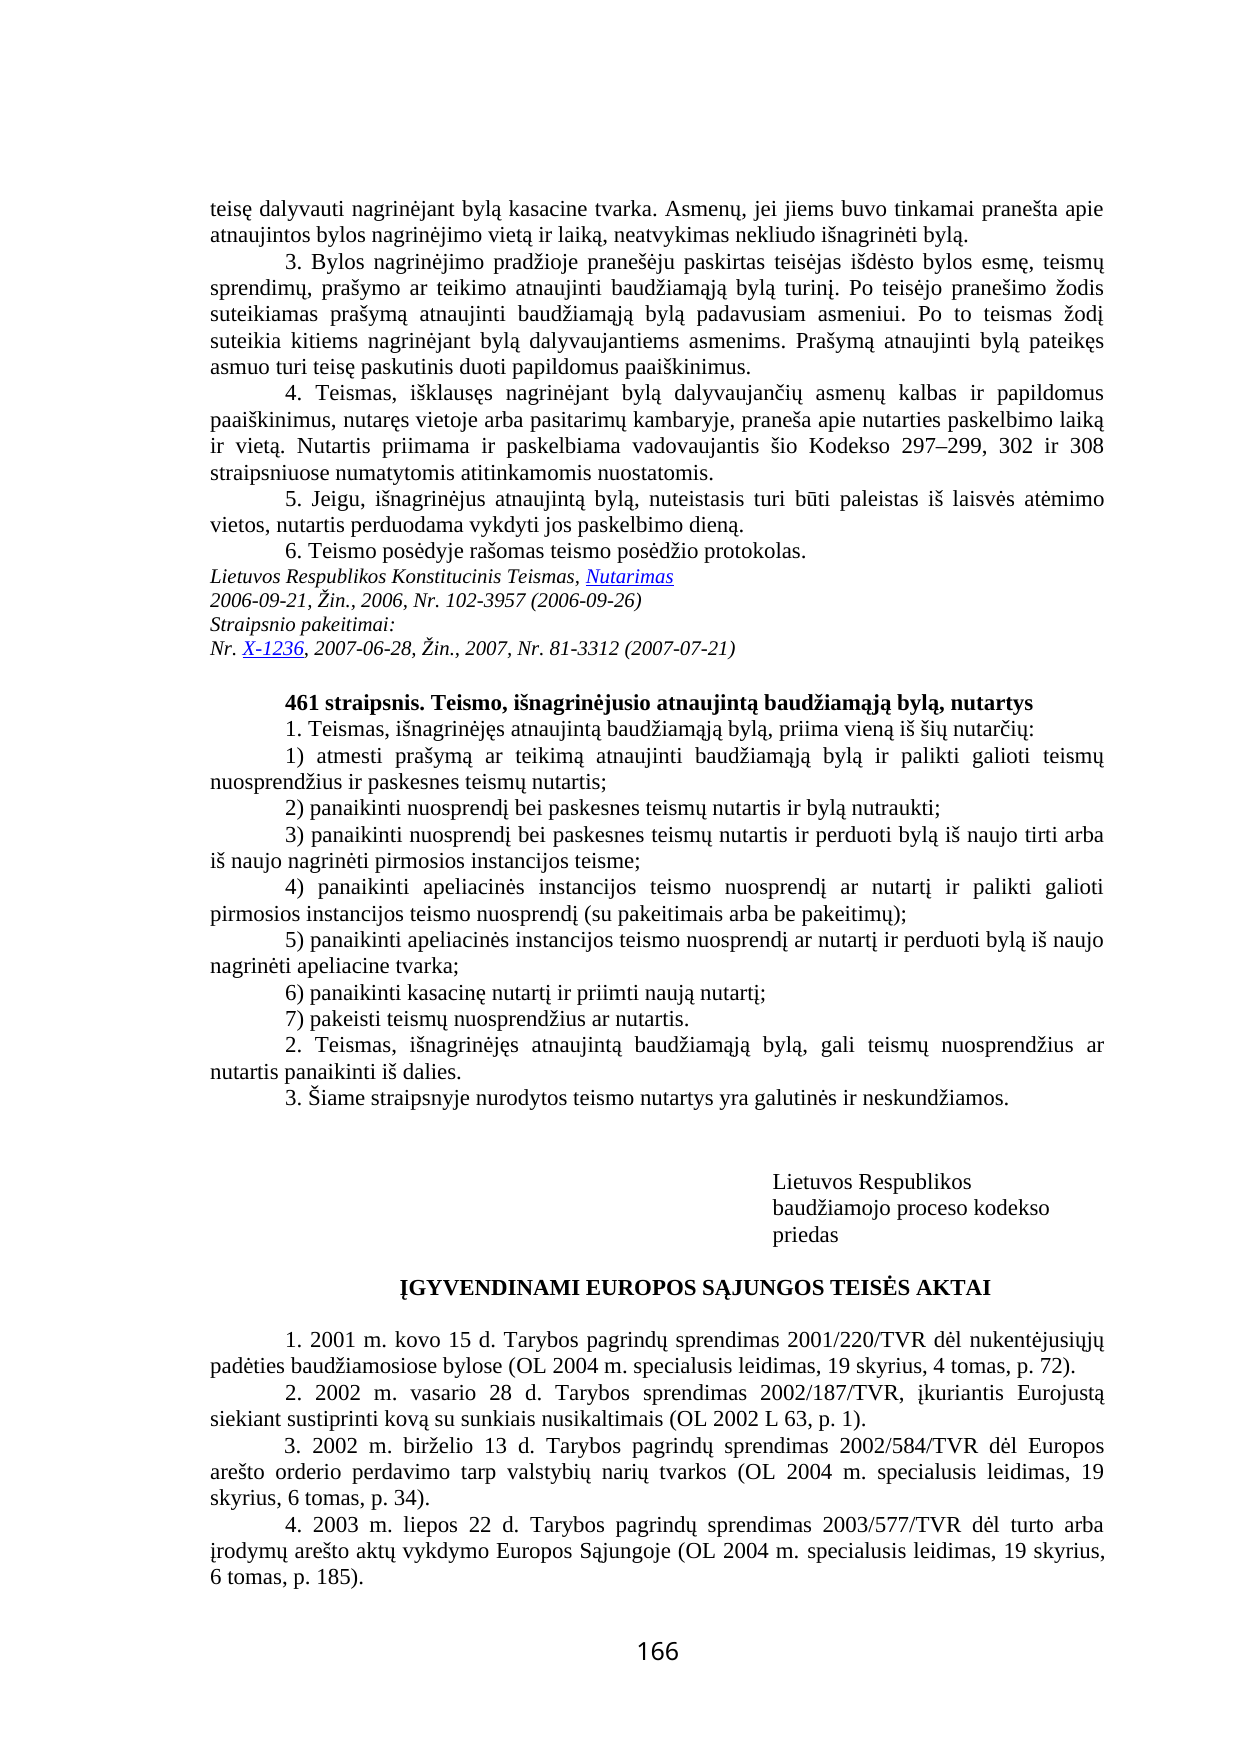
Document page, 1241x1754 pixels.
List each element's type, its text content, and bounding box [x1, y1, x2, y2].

text 2006-09-21, Žin., 2006, Nr. 102-3957 (2006-09-26) [210, 588, 1106, 612]
text teisę dalyvauti nagrinėjant bylą kasacine tvarka. Asmenų, jei jiems buvo tinkamai pranešta apie atnaujintos bylos nagrinėjimo vietą ir laiką, neatvykimas nekliudo išnagrinėti bylą. [210, 195, 1106, 248]
text ĮGYVENDINAMI EUROPOS SĄJUNGOS TEISĖS AKTAI [210, 1273, 1106, 1300]
text 2) panaikinti nuosprendį bei paskesnes teismų nutartis ir bylą nutraukti; [210, 794, 1106, 821]
text 6. Teismo posėdyje rašomas teismo posėdžio protokolas. [210, 538, 1106, 564]
text 4. 2003 m. liepos 22 d. Tarybos pagrindų sprendimas 2003/577/TVR dėl turto arba įrodymų arešto aktų vykdymo Europos Sąjungoje (OL 2004 m. specialusis leidimas, 19 skyrius, 6 tomas, p. 185). [210, 1511, 1106, 1590]
text 3. Šiame straipsnyje nurodytos teismo nutartys yra galutinės ir neskundžiamos. [210, 1084, 1106, 1111]
text 7) pakeisti teismų nuosprendžius ar nutartis. [210, 1005, 1106, 1032]
text 6) panaikinti kasacinę nutartį ir priimti naują nutartį; [210, 979, 1106, 1005]
text Straipsnio pakeitimai: [210, 612, 1106, 636]
text 1) atmesti prašymą ar teikimą atnaujinti baudžiamąją bylą ir palikti galioti teismų nuosprendžius ir paskesnes teismų nutartis; [210, 742, 1106, 794]
text 4) panaikinti apeliacinės instancijos teismo nuosprendį ar nutartį ir palikti galioti pirmosios instancijos teismo nuosprendį (su pakeitimais arba be pakeitimų); [210, 873, 1106, 926]
text baudžiamojo proceso kodekso [772, 1194, 1106, 1221]
text Lietuvos Respublikos Konstitucinis Teismas, Nutarimas [210, 564, 1106, 588]
text Nr. X-1236, 2007-06-28, Žin., 2007, Nr. 81-3312 (2007-07-21) [210, 636, 1106, 660]
text 3) panaikinti nuosprendį bei paskesnes teismų nutartis ir perduoti bylą iš naujo tirti arba iš naujo nagrinėti pirmosios instancijos teisme; [210, 821, 1106, 873]
text Lietuvos Respublikos [772, 1168, 1106, 1194]
text 1. Teismas, išnagrinėjęs atnaujintą baudžiamąją bylą, priima vieną iš šių nutarčių: [210, 715, 1106, 742]
text 461 straipsnis. Teismo, išnagrinėjusio atnaujintą baudžiamąją bylą, nutartys [285, 689, 1106, 715]
text 5) panaikinti apeliacinės instancijos teismo nuosprendį ar nutartį ir perduoti bylą iš naujo nagrinėti apeliacine tvarka; [210, 926, 1106, 979]
text 4. Teismas, išklausęs nagrinėjant bylą dalyvaujančių asmenų kalbas ir papildomus paaiškinimus, nutaręs vietoje arba pasitarimų kambaryje, praneša apie nutarties paskelbimo laiką ir vietą. Nutartis priimama ir paskelbiama vadovaujantis šio Kodekso 297–299, 302 ir 308 straipsniuose numatytomis atitinkamomis nuostatomis. [210, 379, 1106, 485]
text 1. 2001 m. kovo 15 d. Tarybos pagrindų sprendimas 2001/220/TVR dėl nukentėjusiųjų padėties baudžiamosiose bylose (OL 2004 m. specialusis leidimas, 19 skyrius, 4 tomas, p. 72). [210, 1326, 1106, 1379]
text 3. 2002 m. birželio 13 d. Tarybos pagrindų sprendimas 2002/584/TVR dėl Europos arešto orderio perdavimo tarp valstybių narių tvarkos (OL 2004 m. specialusis leidimas, 19 skyrius, 6 tomas, p. 34). [210, 1432, 1106, 1511]
text 3. Bylos nagrinėjimo pradžioje pranešėju paskirtas teisėjas išdėsto bylos esmę, teismų sprendimų, prašymo ar teikimo atnaujinti baudžiamąją bylą turinį. Po teisėjo pranešimo žodis suteikiamas prašymą atnaujinti baudžiamąją bylą padavusiam asmeniui. Po to teismas žodį suteikia kitiems nagrinėjant bylą dalyvaujantiems asmenims. Prašymą atnaujinti bylą pateikęs asmuo turi teisę paskutinis duoti papildomus paaiškinimus. [210, 248, 1106, 379]
text 2. Teismas, išnagrinėjęs atnaujintą baudžiamąją bylą, gali teismų nuosprendžius ar nutartis panaikinti iš dalies. [210, 1032, 1106, 1084]
text 2. 2002 m. vasario 28 d. Tarybos sprendimas 2002/187/TVR, įkuriantis Eurojustą siekiant sustiprinti kovą su sunkiais nusikaltimais (OL 2002 L 63, p. 1). [210, 1379, 1106, 1432]
text priedas [772, 1221, 1106, 1247]
text 5. Jeigu, išnagrinėjus atnaujintą bylą, nuteistasis turi būti paleistas iš laisvės atėmimo vietos, nutartis perduodama vykdyti jos paskelbimo dieną. [210, 485, 1106, 538]
